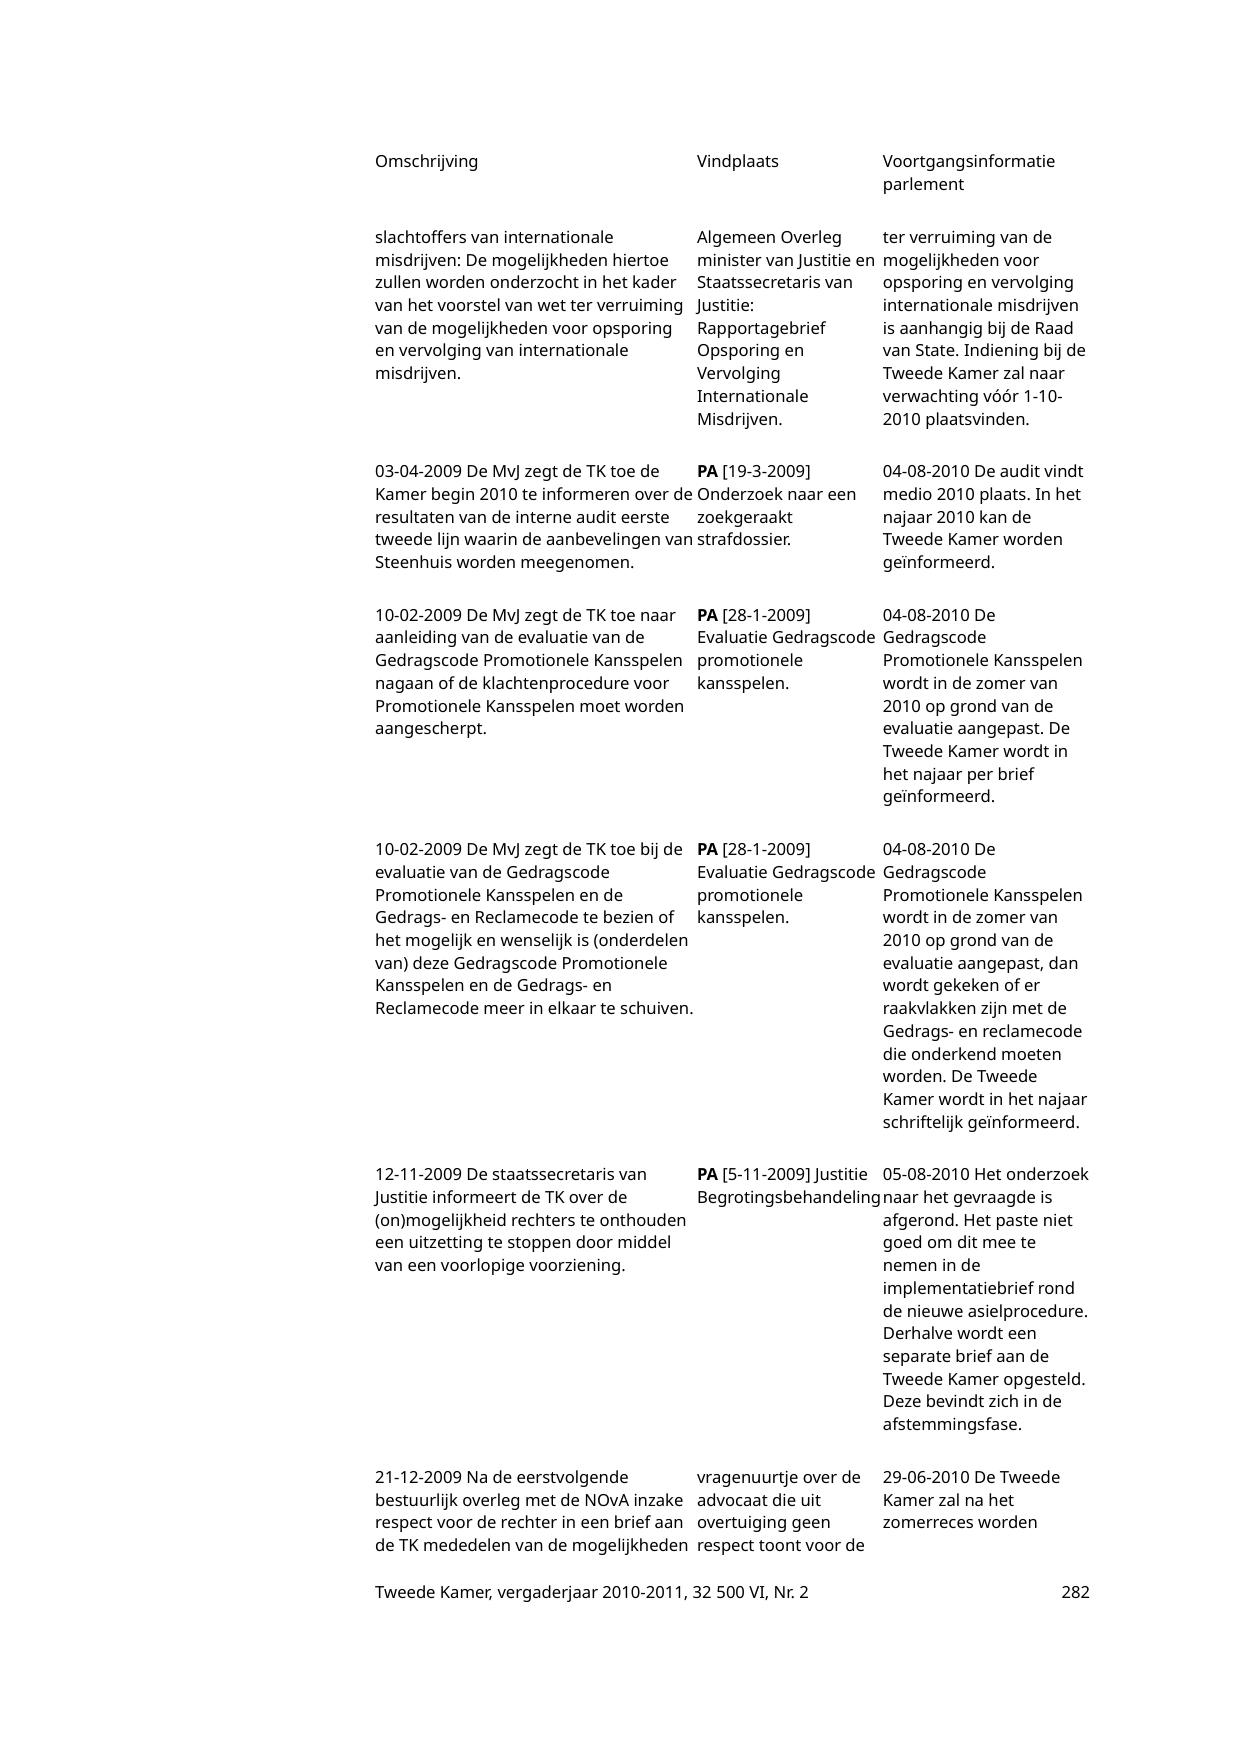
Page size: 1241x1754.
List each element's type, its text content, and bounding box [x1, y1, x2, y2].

table_cell PA [5-11-2009] Justitie Begrotingsbehandeling [697, 1163, 883, 1465]
table_header Vindplaats [697, 150, 883, 225]
table_cell 29-06-2010 De Tweede Kamer zal na het zomerreces worden [883, 1465, 1090, 1556]
table_cell 12-11-2009 De staatssecretaris van Justitie informeert de TK over de (on)mogelijkheid rechters te onthouden een uitzetting te stoppen door middel van een voorlopige voorziening. [375, 1163, 697, 1465]
table_cell ter verruiming van de mogelijkheden voor opsporing en vervolging internationale misdrijven is aanhangig bij de Raad van State. Indiening bij de Tweede Kamer zal naar verwachting vóór 1-10-2010 plaatsvinden. [883, 225, 1090, 460]
table_cell 21-12-2009 Na de eerstvolgende bestuurlijk overleg met de NOvA inzake respect voor de rechter in een brief aan de TK mededelen van de mogelijkheden [375, 1465, 697, 1556]
table_cell vragenuurtje over de advocaat die uit overtuiging geen respect toont voor de [697, 1465, 883, 1556]
table_cell PA [19-3-2009] Onderzoek naar een zoekgeraakt strafdossier. [697, 460, 883, 603]
table_header Omschrijving [375, 150, 697, 225]
table_cell 04-08-2010 De Gedragscode Promotionele Kansspelen wordt in de zomer van 2010 op grond van de evaluatie aangepast. De Tweede Kamer wordt in het najaar per brief geïnformeerd. [883, 603, 1090, 838]
table_cell Algemeen Overleg minister van Justitie en Staatssecretaris van Justitie: Rapportagebrief Opsporing en Vervolging Internationale Misdrijven. [697, 225, 883, 460]
table_cell 04-08-2010 De Gedragscode Promotionele Kansspelen wordt in de zomer van 2010 op grond van de evaluatie aangepast, dan wordt gekeken of er raakvlakken zijn met de Gedrags- en reclamecode die onderkend moeten worden. De Tweede Kamer wordt in het najaar schriftelijk geïnformeerd. [883, 838, 1090, 1163]
table_cell 04-08-2010 De audit vindt medio 2010 plaats. In het najaar 2010 kan de Tweede Kamer worden geïnformeerd. [883, 460, 1090, 603]
table_cell PA [28-1-2009] Evaluatie Gedragscode promotionele kansspelen. [697, 603, 883, 838]
table_cell 03-04-2009 De MvJ zegt de TK toe de Kamer begin 2010 te informeren over de resultaten van de interne audit eerste tweede lijn waarin de aanbevelingen van Steenhuis worden meegenomen. [375, 460, 697, 603]
table_header Voortgangsinformatie parlement [883, 150, 1090, 225]
table_cell 05-08-2010 Het onderzoek naar het gevraagde is afgerond. Het paste niet goed om dit mee te nemen in de implementatiebrief rond de nieuwe asielprocedure. Derhalve wordt een separate brief aan de Tweede Kamer opgesteld. Deze bevindt zich in de afstemmingsfase. [883, 1163, 1090, 1465]
table_cell slachtoffers van internationale misdrijven: De mogelijkheden hiertoe zullen worden onderzocht in het kader van het voorstel van wet ter verruiming van de mogelijkheden voor opsporing en vervolging van internationale misdrijven. [375, 225, 697, 460]
table_cell 10-02-2009 De MvJ zegt de TK toe bij de evaluatie van de Gedragscode Promotionele Kansspelen en de Gedrags- en Reclamecode te bezien of het mogelijk en wenselijk is (onderdelen van) deze Gedragscode Promotionele Kansspelen en de Gedrags- en Reclamecode meer in elkaar te schuiven. [375, 838, 697, 1163]
table_cell PA [28-1-2009] Evaluatie Gedragscode promotionele kansspelen. [697, 838, 883, 1163]
table_cell 10-02-2009 De MvJ zegt de TK toe naar aanleiding van de evaluatie van de Gedragscode Promotionele Kansspelen nagaan of de klachtenprocedure voor Promotionele Kansspelen moet worden aangescherpt. [375, 603, 697, 838]
